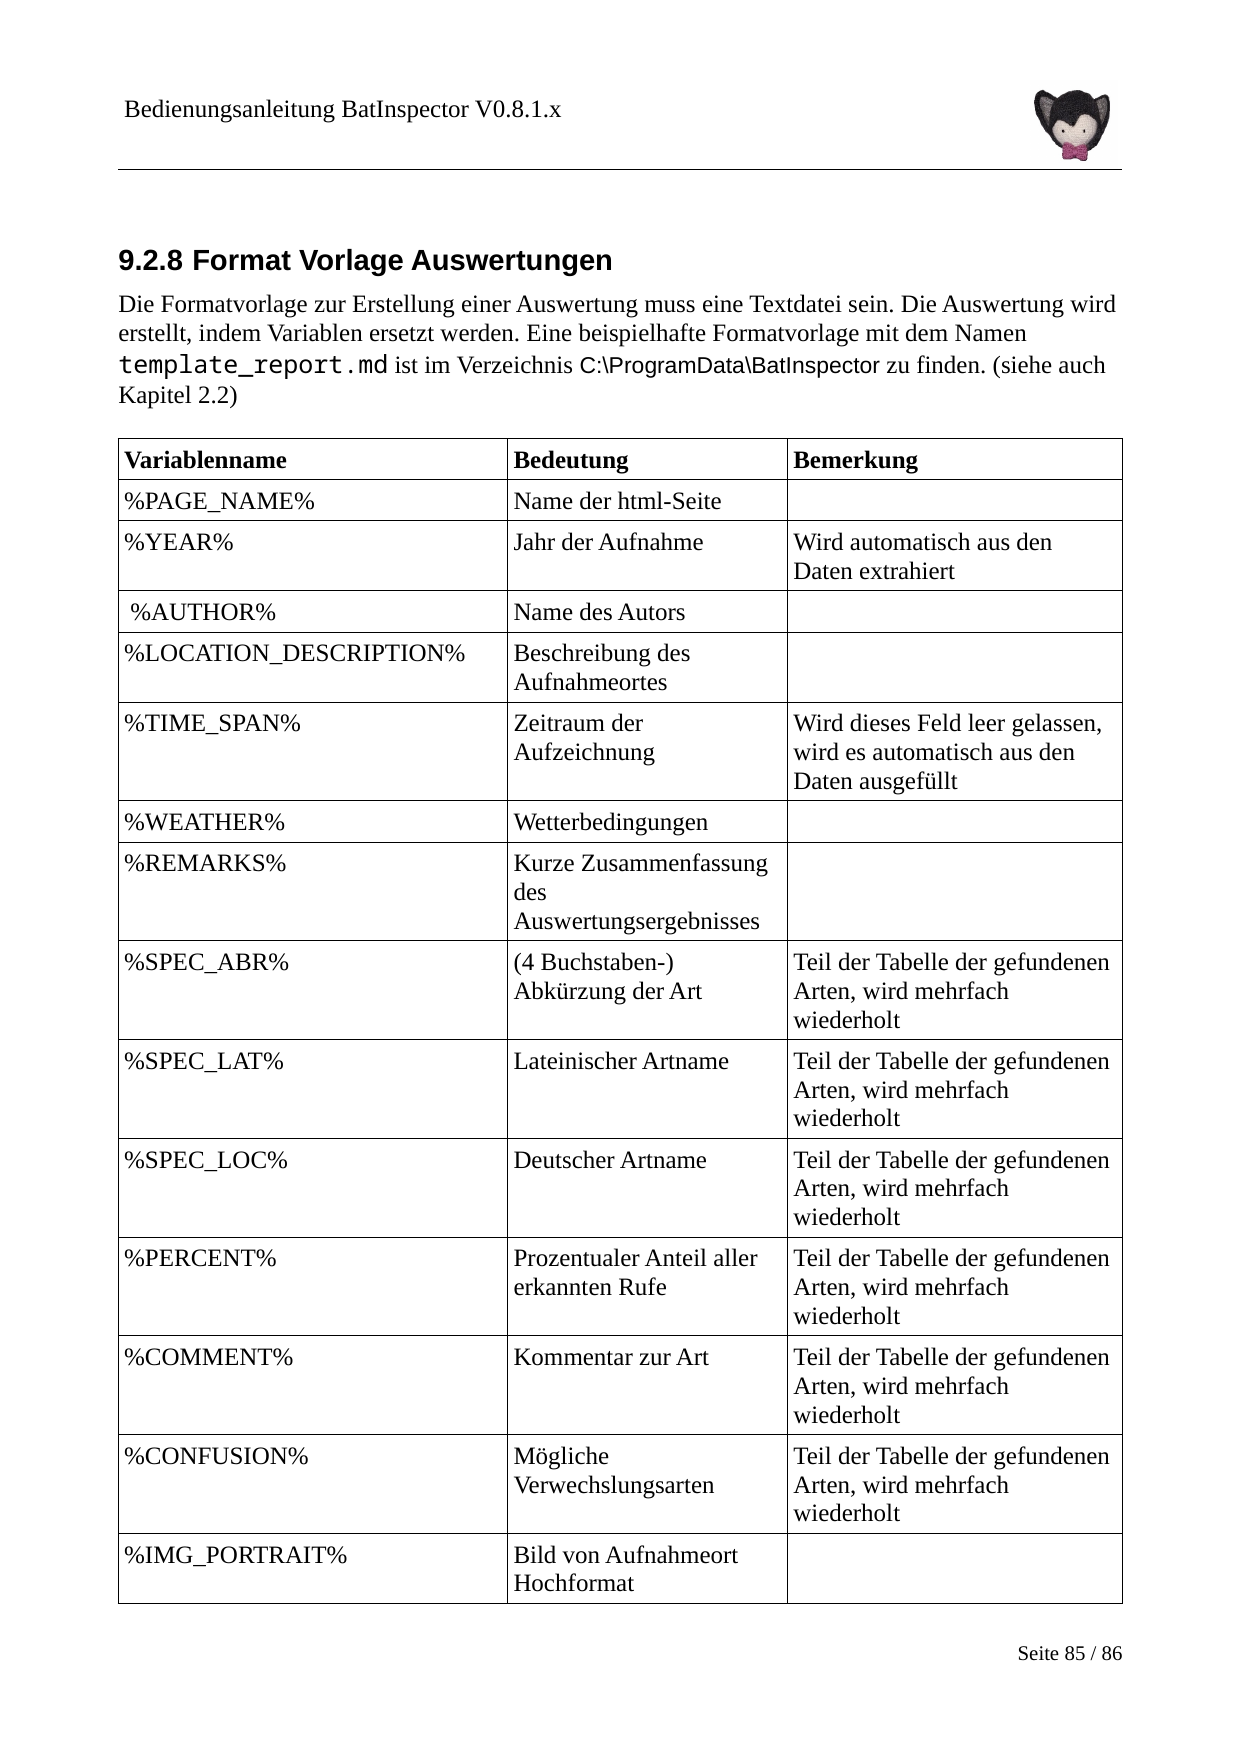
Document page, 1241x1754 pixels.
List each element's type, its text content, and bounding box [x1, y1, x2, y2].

table_cell [788, 591, 1122, 632]
table_cell [788, 1534, 1122, 1603]
table_cell Beschreibung des Aufnahmeortes [508, 633, 787, 702]
table_cell Kommentar zur Art [508, 1336, 787, 1434]
table_cell [788, 801, 1122, 842]
table_cell Lateinischer Artname [508, 1040, 787, 1138]
table_cell Wetterbedingungen [508, 801, 787, 842]
table_cell Teil der Tabelle der gefundenen Arten, wird mehrfach wiederholt [788, 941, 1122, 1039]
table_cell %PERCENT% [119, 1238, 507, 1335]
table_cell Teil der Tabelle der gefundenen Arten, wird mehrfach wiederholt [788, 1435, 1122, 1533]
table_header Bemerkung [788, 439, 1122, 479]
table_cell %LOCATION_DESCRIPTION% [119, 633, 507, 702]
table_cell [788, 843, 1122, 940]
table_cell Bild von Aufnahmeort Hochformat [508, 1534, 787, 1603]
table_cell %WEATHER% [119, 801, 507, 842]
table_cell [788, 633, 1122, 702]
table_cell Wird dieses Feld leer gelassen, wird es automatisch aus den Daten ausgefüllt [788, 703, 1122, 800]
text Die Formatvorlage zur Erstellung einer Auswertung muss eine Textdatei sein. Die Auswertung wird erstellt, indem Variablen ersetzt werden. Eine beispielhafte Formatvorlage mit dem Namen template_report.md ist im Verzeichnis C:\ProgramData\BatInspector zu finden. (siehe auch Kapitel 2.2) [118, 289, 1122, 409]
subtitle Format Vorlage Auswertungen [118, 243, 1122, 276]
table_cell %SPEC_LOC% [119, 1139, 507, 1237]
table_cell %TIME_SPAN% [119, 703, 507, 800]
table_cell Name der html-Seite [508, 480, 787, 520]
table_cell %CONFUSION% [119, 1435, 507, 1533]
table_cell %SPEC_LAT% [119, 1040, 507, 1138]
table_cell Kurze Zusammenfassung des Auswertungsergebnisses [508, 843, 787, 940]
table_cell %PAGE_NAME% [119, 480, 507, 520]
table_cell Prozentualer Anteil aller erkannten Rufe [508, 1238, 787, 1335]
table_cell Jahr der Aufnahme [508, 521, 787, 590]
table_cell %COMMENT% [119, 1336, 507, 1434]
table_cell Mögliche Verwechslungsarten [508, 1435, 787, 1533]
table_cell Name des Autors [508, 591, 787, 632]
table_cell %AUTHOR% [119, 591, 507, 632]
table_cell Zeitraum der Aufzeichnung [508, 703, 787, 800]
table_cell %REMARKS% [119, 843, 507, 940]
table_cell %YEAR% [119, 521, 507, 590]
picture [1030, 80, 1119, 169]
table_cell %IMG_PORTRAIT% [119, 1534, 507, 1603]
table_cell Teil der Tabelle der gefundenen Arten, wird mehrfach wiederholt [788, 1040, 1122, 1138]
table_cell Deutscher Artname [508, 1139, 787, 1237]
table_header Variablenname [119, 439, 507, 479]
table_cell Teil der Tabelle der gefundenen Arten, wird mehrfach wiederholt [788, 1238, 1122, 1335]
table_cell (4 Buchstaben-) Abkürzung der Art [508, 941, 787, 1039]
table_cell %SPEC_ABR% [119, 941, 507, 1039]
table_cell Wird automatisch aus den Daten extrahiert [788, 521, 1122, 590]
table_cell [788, 480, 1122, 520]
table_header Bedeutung [508, 439, 787, 479]
table_cell Teil der Tabelle der gefundenen Arten, wird mehrfach wiederholt [788, 1336, 1122, 1434]
table_cell Teil der Tabelle der gefundenen Arten, wird mehrfach wiederholt [788, 1139, 1122, 1237]
